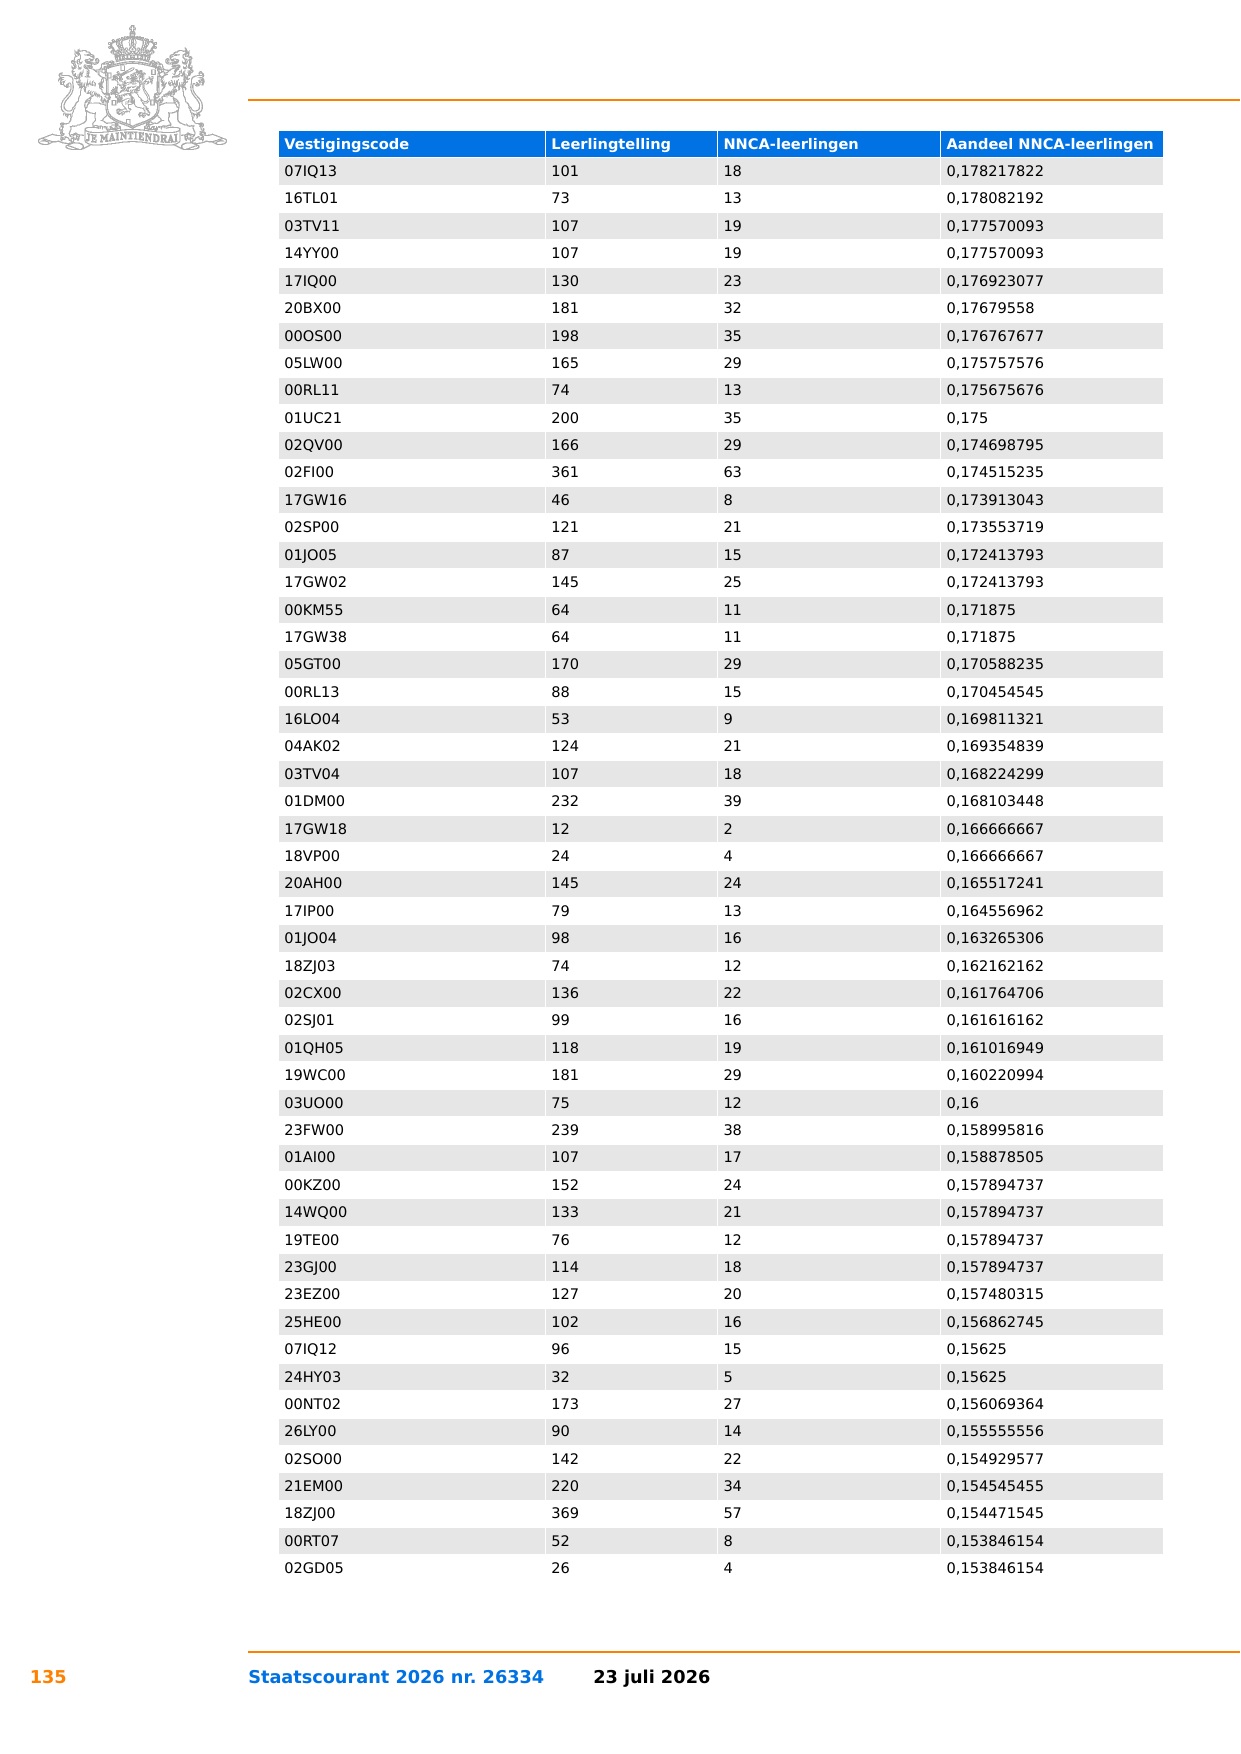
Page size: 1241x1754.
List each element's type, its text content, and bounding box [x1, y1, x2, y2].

table_cell 24 [718, 1172, 940, 1198]
table_cell 0,154545455 [941, 1473, 1163, 1500]
table_cell 121 [546, 515, 717, 541]
table_cell 64 [546, 624, 717, 650]
table_cell 02SJ01 [279, 1008, 545, 1034]
table_cell 24 [546, 843, 717, 869]
table_cell 102 [546, 1309, 717, 1335]
table_cell 8 [718, 487, 940, 513]
table_cell 04AK02 [279, 734, 545, 760]
table_cell 0,15625 [941, 1364, 1163, 1390]
table_cell 0,161764706 [941, 980, 1163, 1007]
table_cell 107 [546, 241, 717, 267]
table_cell 145 [546, 569, 717, 596]
table_cell 0,170454545 [941, 679, 1163, 705]
table_cell 32 [718, 295, 940, 322]
table_cell 87 [546, 542, 717, 568]
table_cell 19 [718, 1035, 940, 1061]
table_header Vestigingscode [279, 131, 545, 157]
table_cell 361 [546, 460, 717, 486]
table_cell 14WQ00 [279, 1199, 545, 1226]
table_cell 00NT02 [279, 1391, 545, 1417]
table_cell 369 [546, 1501, 717, 1527]
table_cell 01AI00 [279, 1145, 545, 1171]
table_cell 9 [718, 706, 940, 733]
table_cell 63 [718, 460, 940, 486]
table_cell 0,175675676 [941, 378, 1163, 404]
table_cell 23FW00 [279, 1117, 545, 1143]
table_cell 17GW02 [279, 569, 545, 596]
table_cell 98 [546, 925, 717, 952]
table_cell 13 [718, 186, 940, 212]
table_cell 17IP00 [279, 898, 545, 924]
table_cell 0,170588235 [941, 651, 1163, 678]
table_cell 101 [546, 158, 717, 185]
table_cell 96 [546, 1336, 717, 1363]
table_cell 52 [546, 1528, 717, 1554]
table_cell 16 [718, 1309, 940, 1335]
table_cell 17GW38 [279, 624, 545, 650]
table_cell 0,168224299 [941, 761, 1163, 787]
table_cell 73 [546, 186, 717, 212]
table_cell 03UO00 [279, 1090, 545, 1116]
table_cell 18 [718, 158, 940, 185]
table_cell 0,153846154 [941, 1528, 1163, 1554]
table_cell 220 [546, 1473, 717, 1500]
table_cell 12 [718, 1227, 940, 1253]
table_cell 16TL01 [279, 186, 545, 212]
table_cell 0,157894737 [941, 1254, 1163, 1281]
table_cell 0,156069364 [941, 1391, 1163, 1417]
table_cell 76 [546, 1227, 717, 1253]
table_cell 170 [546, 651, 717, 678]
table_cell 29 [718, 350, 940, 376]
table_cell 00OS00 [279, 323, 545, 349]
table_cell 14YY00 [279, 241, 545, 267]
table_cell 15 [718, 679, 940, 705]
table_cell 0,168103448 [941, 789, 1163, 815]
table_cell 0,158995816 [941, 1117, 1163, 1143]
table_cell 0,178217822 [941, 158, 1163, 185]
table_cell 5 [718, 1364, 940, 1390]
table_cell 0,154471545 [941, 1501, 1163, 1527]
table_cell 03TV04 [279, 761, 545, 787]
table_cell 0,175757576 [941, 350, 1163, 376]
table_cell 142 [546, 1446, 717, 1472]
table_cell 0,157480315 [941, 1282, 1163, 1308]
table_cell 0,169811321 [941, 706, 1163, 733]
table_header NNCA-leerlingen [718, 131, 940, 157]
table_cell 23GJ00 [279, 1254, 545, 1281]
table_cell 99 [546, 1008, 717, 1034]
table_cell 29 [718, 1063, 940, 1089]
table_cell 02SO00 [279, 1446, 545, 1472]
table_cell 107 [546, 761, 717, 787]
table_cell 35 [718, 323, 940, 349]
table_cell 20AH00 [279, 871, 545, 897]
table_cell 181 [546, 1063, 717, 1089]
table_cell 05LW00 [279, 350, 545, 376]
table_cell 166 [546, 432, 717, 459]
table_cell 18 [718, 1254, 940, 1281]
table_cell 32 [546, 1364, 717, 1390]
table_cell 22 [718, 1446, 940, 1472]
table_cell 0,153846154 [941, 1556, 1163, 1582]
table_cell 0,163265306 [941, 925, 1163, 952]
table_cell 0,175 [941, 405, 1163, 431]
table_cell 11 [718, 624, 940, 650]
table_cell 0,172413793 [941, 569, 1163, 596]
table_cell 01JO04 [279, 925, 545, 952]
table_cell 0,177570093 [941, 241, 1163, 267]
table_cell 21EM00 [279, 1473, 545, 1500]
table_cell 0,158878505 [941, 1145, 1163, 1171]
table_cell 00KZ00 [279, 1172, 545, 1198]
table_cell 23EZ00 [279, 1282, 545, 1308]
table_cell 0,171875 [941, 624, 1163, 650]
table_cell 75 [546, 1090, 717, 1116]
table_cell 0,160220994 [941, 1063, 1163, 1089]
table_cell 16 [718, 925, 940, 952]
table_header Leerlingtelling [546, 131, 717, 157]
table_cell 16LO04 [279, 706, 545, 733]
table_cell 18ZJ03 [279, 953, 545, 979]
table_cell 22 [718, 980, 940, 1007]
table_cell 17GW18 [279, 816, 545, 842]
table_cell 25 [718, 569, 940, 596]
table_cell 01QH05 [279, 1035, 545, 1061]
table_cell 19TE00 [279, 1227, 545, 1253]
table_cell 4 [718, 843, 940, 869]
table_cell 79 [546, 898, 717, 924]
table_cell 00RL11 [279, 378, 545, 404]
table_cell 0,156862745 [941, 1309, 1163, 1335]
table_cell 19 [718, 241, 940, 267]
table_cell 24 [718, 871, 940, 897]
table_cell 16 [718, 1008, 940, 1034]
table_cell 200 [546, 405, 717, 431]
table_cell 02GD05 [279, 1556, 545, 1582]
table_cell 25HE00 [279, 1309, 545, 1335]
table_cell 0,174698795 [941, 432, 1163, 459]
table_cell 2 [718, 816, 940, 842]
table_cell 13 [718, 378, 940, 404]
table_cell 01JO05 [279, 542, 545, 568]
table_cell 165 [546, 350, 717, 376]
table_cell 02QV00 [279, 432, 545, 459]
table_cell 0,155555556 [941, 1419, 1163, 1445]
table_cell 23 [718, 268, 940, 294]
table_cell 0,164556962 [941, 898, 1163, 924]
table_cell 21 [718, 515, 940, 541]
table_cell 05GT00 [279, 651, 545, 678]
picture [38, 25, 227, 150]
table_cell 232 [546, 789, 717, 815]
table_cell 02SP00 [279, 515, 545, 541]
table_cell 74 [546, 378, 717, 404]
table_cell 01UC21 [279, 405, 545, 431]
table_cell 0,15625 [941, 1336, 1163, 1363]
table_cell 24HY03 [279, 1364, 545, 1390]
table_cell 07IQ12 [279, 1336, 545, 1363]
table_header Aandeel NNCA-leerlingen [941, 131, 1163, 157]
table_cell 19WC00 [279, 1063, 545, 1089]
table_cell 133 [546, 1199, 717, 1226]
table_cell 53 [546, 706, 717, 733]
table_cell 18VP00 [279, 843, 545, 869]
table_cell 173 [546, 1391, 717, 1417]
table_cell 27 [718, 1391, 940, 1417]
table_cell 239 [546, 1117, 717, 1143]
table_cell 0,16 [941, 1090, 1163, 1116]
table_cell 124 [546, 734, 717, 760]
table_cell 29 [718, 432, 940, 459]
table_cell 34 [718, 1473, 940, 1500]
table_cell 02CX00 [279, 980, 545, 1007]
table_cell 20BX00 [279, 295, 545, 322]
table_cell 21 [718, 1199, 940, 1226]
table_cell 15 [718, 1336, 940, 1363]
table_cell 21 [718, 734, 940, 760]
table_cell 39 [718, 789, 940, 815]
table_cell 145 [546, 871, 717, 897]
table_cell 88 [546, 679, 717, 705]
table_cell 181 [546, 295, 717, 322]
table_cell 12 [546, 816, 717, 842]
table_cell 02FI00 [279, 460, 545, 486]
table_cell 130 [546, 268, 717, 294]
table_cell 14 [718, 1419, 940, 1445]
table_cell 0,171875 [941, 597, 1163, 623]
table_cell 12 [718, 953, 940, 979]
table_cell 4 [718, 1556, 940, 1582]
table_cell 00RT07 [279, 1528, 545, 1554]
table_cell 107 [546, 213, 717, 239]
table_cell 20 [718, 1282, 940, 1308]
table_cell 90 [546, 1419, 717, 1445]
table_cell 17 [718, 1145, 940, 1171]
table_cell 0,176923077 [941, 268, 1163, 294]
table_cell 0,172413793 [941, 542, 1163, 568]
table_cell 74 [546, 953, 717, 979]
table_cell 0,166666667 [941, 843, 1163, 869]
table_cell 0,157894737 [941, 1227, 1163, 1253]
table_cell 12 [718, 1090, 940, 1116]
table_cell 0,169354839 [941, 734, 1163, 760]
table_cell 11 [718, 597, 940, 623]
table_cell 0,162162162 [941, 953, 1163, 979]
table_cell 0,178082192 [941, 186, 1163, 212]
table_cell 114 [546, 1254, 717, 1281]
table_cell 57 [718, 1501, 940, 1527]
table_cell 118 [546, 1035, 717, 1061]
table_cell 0,161616162 [941, 1008, 1163, 1034]
table_cell 26 [546, 1556, 717, 1582]
table_cell 0,173913043 [941, 487, 1163, 513]
table_cell 136 [546, 980, 717, 1007]
table_cell 198 [546, 323, 717, 349]
table_cell 0,157894737 [941, 1199, 1163, 1226]
table_cell 13 [718, 898, 940, 924]
table_cell 03TV11 [279, 213, 545, 239]
table_cell 18ZJ00 [279, 1501, 545, 1527]
table_cell 0,166666667 [941, 816, 1163, 842]
table_cell 17IQ00 [279, 268, 545, 294]
table_cell 17GW16 [279, 487, 545, 513]
table_cell 64 [546, 597, 717, 623]
table_cell 0,174515235 [941, 460, 1163, 486]
table_cell 0,157894737 [941, 1172, 1163, 1198]
table_cell 0,173553719 [941, 515, 1163, 541]
table_cell 8 [718, 1528, 940, 1554]
table_cell 29 [718, 651, 940, 678]
table_cell 00KM55 [279, 597, 545, 623]
table_cell 26LY00 [279, 1419, 545, 1445]
table_cell 19 [718, 213, 940, 239]
table_cell 18 [718, 761, 940, 787]
table_cell 127 [546, 1282, 717, 1308]
table_cell 0,154929577 [941, 1446, 1163, 1472]
table_cell 152 [546, 1172, 717, 1198]
table_cell 0,161016949 [941, 1035, 1163, 1061]
table_cell 107 [546, 1145, 717, 1171]
table_cell 0,165517241 [941, 871, 1163, 897]
table_cell 00RL13 [279, 679, 545, 705]
table_cell 01DM00 [279, 789, 545, 815]
table_cell 0,176767677 [941, 323, 1163, 349]
table_cell 07IQ13 [279, 158, 545, 185]
table_cell 0,17679558 [941, 295, 1163, 322]
table_cell 46 [546, 487, 717, 513]
table_cell 38 [718, 1117, 940, 1143]
table_cell 35 [718, 405, 940, 431]
table_cell 0,177570093 [941, 213, 1163, 239]
table_cell 15 [718, 542, 940, 568]
